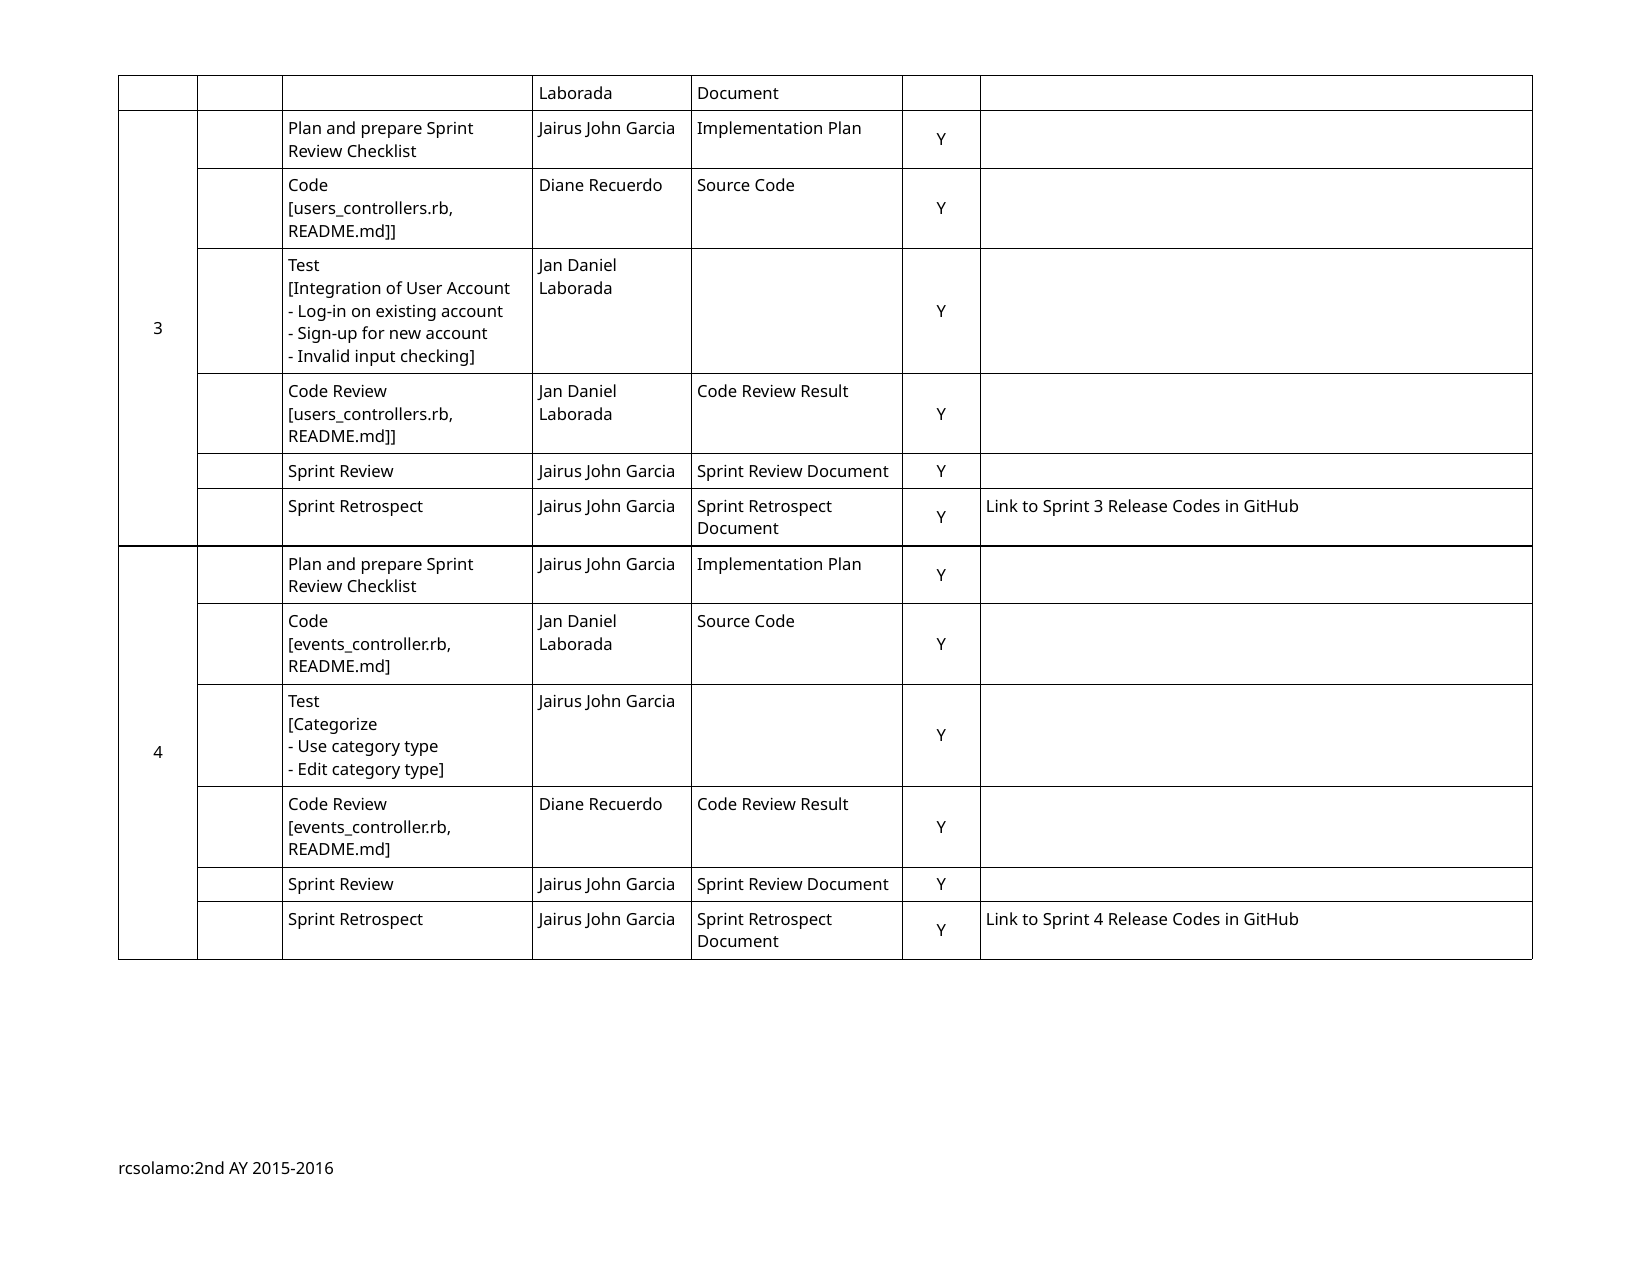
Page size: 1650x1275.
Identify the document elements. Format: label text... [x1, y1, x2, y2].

table_cell [981, 76, 1532, 110]
table_cell Test [Categorize - Use category type - Edit category type] [283, 685, 532, 786]
table_header Jairus John Garcia [533, 547, 691, 603]
table_cell Sprint Review [283, 454, 532, 488]
table_cell Jairus John Garcia [533, 454, 691, 488]
table_header Plan and prepare Sprint Review Checklist [283, 547, 532, 603]
table_cell Jairus John Garcia [533, 868, 691, 901]
table_cell Sprint Review Document [692, 868, 902, 901]
table_cell Sprint Review Document [692, 454, 902, 488]
table_header Y [903, 547, 980, 603]
table_cell Source Code [692, 604, 902, 683]
table_cell Diane Recuerdo [533, 787, 691, 866]
table_cell [283, 76, 532, 110]
table_cell [981, 249, 1532, 373]
table_cell Sprint Review [283, 868, 532, 901]
table_cell Jairus John Garcia [533, 685, 691, 786]
table_cell [198, 169, 282, 248]
table_cell [198, 604, 282, 683]
table_header [198, 111, 282, 168]
table_cell [119, 76, 197, 110]
table_cell Y [903, 374, 980, 453]
table_cell Jan Daniel Laborada [533, 249, 691, 373]
table_cell Code Review [users_controllers.rb, README.md]] [283, 374, 532, 453]
table_header Plan and prepare Sprint Review Checklist [283, 111, 532, 168]
table_cell [981, 604, 1532, 683]
table_cell Y [903, 868, 980, 901]
table_cell Y [903, 454, 980, 488]
table_cell Sprint Retrospect Document [692, 489, 902, 545]
table_cell Diane Recuerdo [533, 169, 691, 248]
table_cell Document [692, 76, 902, 110]
table_header Implementation Plan [692, 111, 902, 168]
table_cell [692, 249, 902, 373]
table_cell Sprint Retrospect Document [692, 902, 902, 958]
table_cell Code Review Result [692, 787, 902, 866]
table_cell Y [903, 685, 980, 786]
table_cell Jan Daniel Laborada [533, 374, 691, 453]
table_cell Code Review [events_controller.rb, README.md] [283, 787, 532, 866]
table_header 4 [119, 547, 197, 958]
table_header Implementation Plan [692, 547, 902, 603]
table_cell Test [Integration of User Account - Log-in on existing account - Sign-up for new account - Invalid input checking] [283, 249, 532, 373]
table_cell [198, 902, 282, 958]
table_cell Code [events_controller.rb, README.md] [283, 604, 532, 683]
table_cell Code [users_controllers.rb, README.md]] [283, 169, 532, 248]
table_cell Link to Sprint 4 Release Codes in GitHub [981, 902, 1532, 958]
table_cell Jairus John Garcia [533, 902, 691, 958]
table_cell [198, 787, 282, 866]
table_cell Y [903, 169, 980, 248]
table_cell Laborada [533, 76, 691, 110]
table_cell [981, 454, 1532, 488]
table_cell [981, 169, 1532, 248]
table_cell Jan Daniel Laborada [533, 604, 691, 683]
table_cell Y [903, 902, 980, 958]
table_cell Y [903, 249, 980, 373]
table_header 3 [119, 111, 197, 545]
table_header [981, 111, 1532, 168]
table_cell Link to Sprint 3 Release Codes in GitHub [981, 489, 1532, 545]
table_cell [198, 489, 282, 545]
table_cell Jairus John Garcia [533, 489, 691, 545]
table_cell Y [903, 787, 980, 866]
table_cell [198, 868, 282, 901]
table_cell Code Review Result [692, 374, 902, 453]
table_cell Y [903, 604, 980, 683]
table_cell [981, 374, 1532, 453]
table_cell Source Code [692, 169, 902, 248]
table_cell [903, 76, 980, 110]
table_cell [198, 685, 282, 786]
table_cell [981, 787, 1532, 866]
table_cell Sprint Retrospect [283, 902, 532, 958]
table_cell [198, 454, 282, 488]
table_cell [198, 76, 282, 110]
table_cell [981, 685, 1532, 786]
table_header [198, 547, 282, 603]
table_cell [198, 374, 282, 453]
table_header Jairus John Garcia [533, 111, 691, 168]
table_cell [198, 249, 282, 373]
table_header [981, 547, 1532, 603]
table_cell Sprint Retrospect [283, 489, 532, 545]
table_header Y [903, 111, 980, 168]
table_cell Y [903, 489, 980, 545]
table_cell [981, 868, 1532, 901]
table_cell [692, 685, 902, 786]
